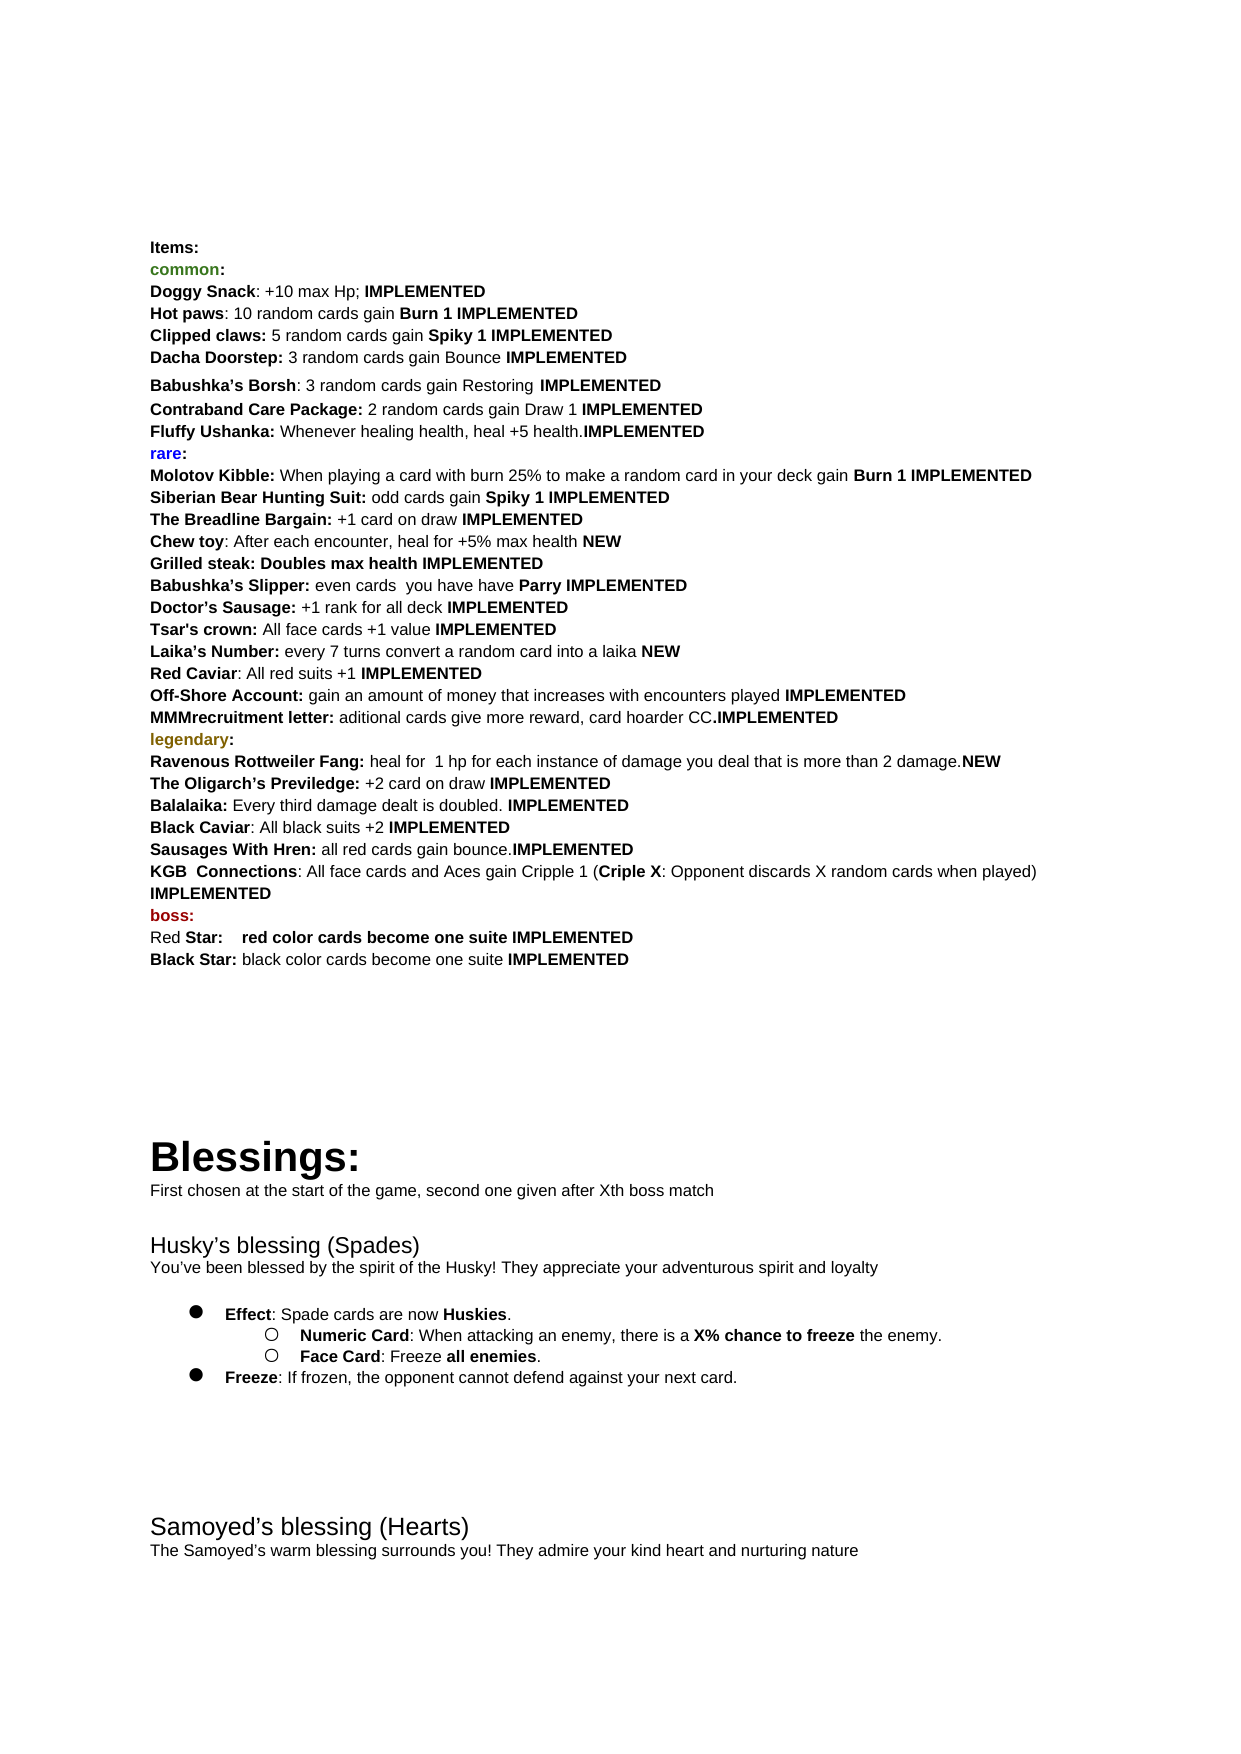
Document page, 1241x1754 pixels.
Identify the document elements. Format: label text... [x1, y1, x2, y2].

subtitle Samoyed’s blessing (Hearts) [150, 1512, 1090, 1540]
text Contraband Care Package: 2 random cards gain Draw 1 IMPLEMENTED [150, 400, 1090, 419]
text Off-Shore Account: gain an amount of money that increases with encounters played IMPLEMENTED [150, 686, 1090, 705]
text Chew toy: After each encounter, heal for +5% max health NEW [150, 532, 1090, 551]
text Items: [150, 238, 1090, 257]
list Face Card: Freeze all enemies. [262, 1347, 1090, 1367]
text The Oligarch’s Previledge: +2 card on draw IMPLEMENTED [150, 774, 1090, 793]
text You’ve been blessed by the spirit of the Husky! They appreciate your adventurous spirit and loyalty [150, 1258, 1090, 1277]
text Doggy Snack: +10 max Hp; IMPLEMENTED [150, 282, 1090, 301]
text Dacha Doorstep: 3 random cards gain Bounce IMPLEMENTED [150, 348, 1090, 367]
subtitle Husky’s blessing (Spades) [150, 1232, 1090, 1258]
text legendary: [150, 730, 1090, 749]
text Red Caviar: All red suits +1 IMPLEMENTED [150, 664, 1090, 683]
text rare: [150, 444, 1090, 463]
text Ravenous Rottweiler Fang: heal for 1 hp for each instance of damage you deal that is more than 2 damage.NEW [150, 752, 1090, 771]
list Numeric Card: When attacking an enemy, there is a X% chance to freeze the enemy. [262, 1326, 1090, 1347]
text MMMrecruitment letter: aditional cards give more reward, card hoarder CC.IMPLEMENTED [150, 708, 1090, 727]
text Sausages With Hren: all red cards gain bounce.IMPLEMENTED [150, 839, 1090, 859]
text common: [150, 260, 1090, 279]
subtitle Blessings: [150, 1132, 1090, 1180]
text Black Star: black color cards become one suite IMPLEMENTED [150, 949, 1090, 969]
text Fluffy Ushanka: Whenever healing health, heal +5 health.IMPLEMENTED [150, 422, 1090, 441]
text KGB Connections: All face cards and Aces gain Cripple 1 (Criple X: Opponent discards X random cards when played) IMPLEMENTED [150, 862, 1090, 903]
text Molotov Kibble: When playing a card with burn 25% to make a random card in your deck gain Burn 1 IMPLEMENTED [150, 466, 1090, 485]
list Effect: Spade cards are now Huskies. [187, 1305, 1090, 1326]
text Grilled steak: Doubles max health IMPLEMENTED [150, 554, 1090, 573]
text Babushka’s Borsh: 3 random cards gain Restoring IMPLEMENTED [150, 370, 1090, 396]
text Tsar's crown: All face cards +1 value IMPLEMENTED [150, 620, 1090, 639]
text Black Caviar: All black suits +2 IMPLEMENTED [150, 818, 1090, 837]
list Freeze: If frozen, the opponent cannot defend against your next card. [187, 1367, 1090, 1388]
text The Samoyed’s warm blessing surrounds you! They admire your kind heart and nurturing nature [150, 1540, 1090, 1559]
text The Breadline Bargain: +1 card on draw IMPLEMENTED [150, 510, 1090, 529]
text Laika’s Number: every 7 turns convert a random card into a laika NEW [150, 642, 1090, 661]
text Red Star: red color cards become one suite IMPLEMENTED [150, 927, 1090, 947]
text Clipped claws: 5 random cards gain Spiky 1 IMPLEMENTED [150, 326, 1090, 345]
text Babushka’s Slipper: even cards you have have Parry IMPLEMENTED [150, 576, 1090, 595]
text Siberian Bear Hunting Suit: odd cards gain Spiky 1 IMPLEMENTED [150, 488, 1090, 507]
text Doctor’s Sausage: +1 rank for all deck IMPLEMENTED [150, 598, 1090, 617]
text boss: [150, 906, 1090, 925]
text Hot paws: 10 random cards gain Burn 1 IMPLEMENTED [150, 304, 1090, 323]
text Balalaika: Every third damage dealt is doubled. IMPLEMENTED [150, 796, 1090, 815]
text First chosen at the start of the game, second one given after Xth boss match [150, 1180, 1090, 1199]
